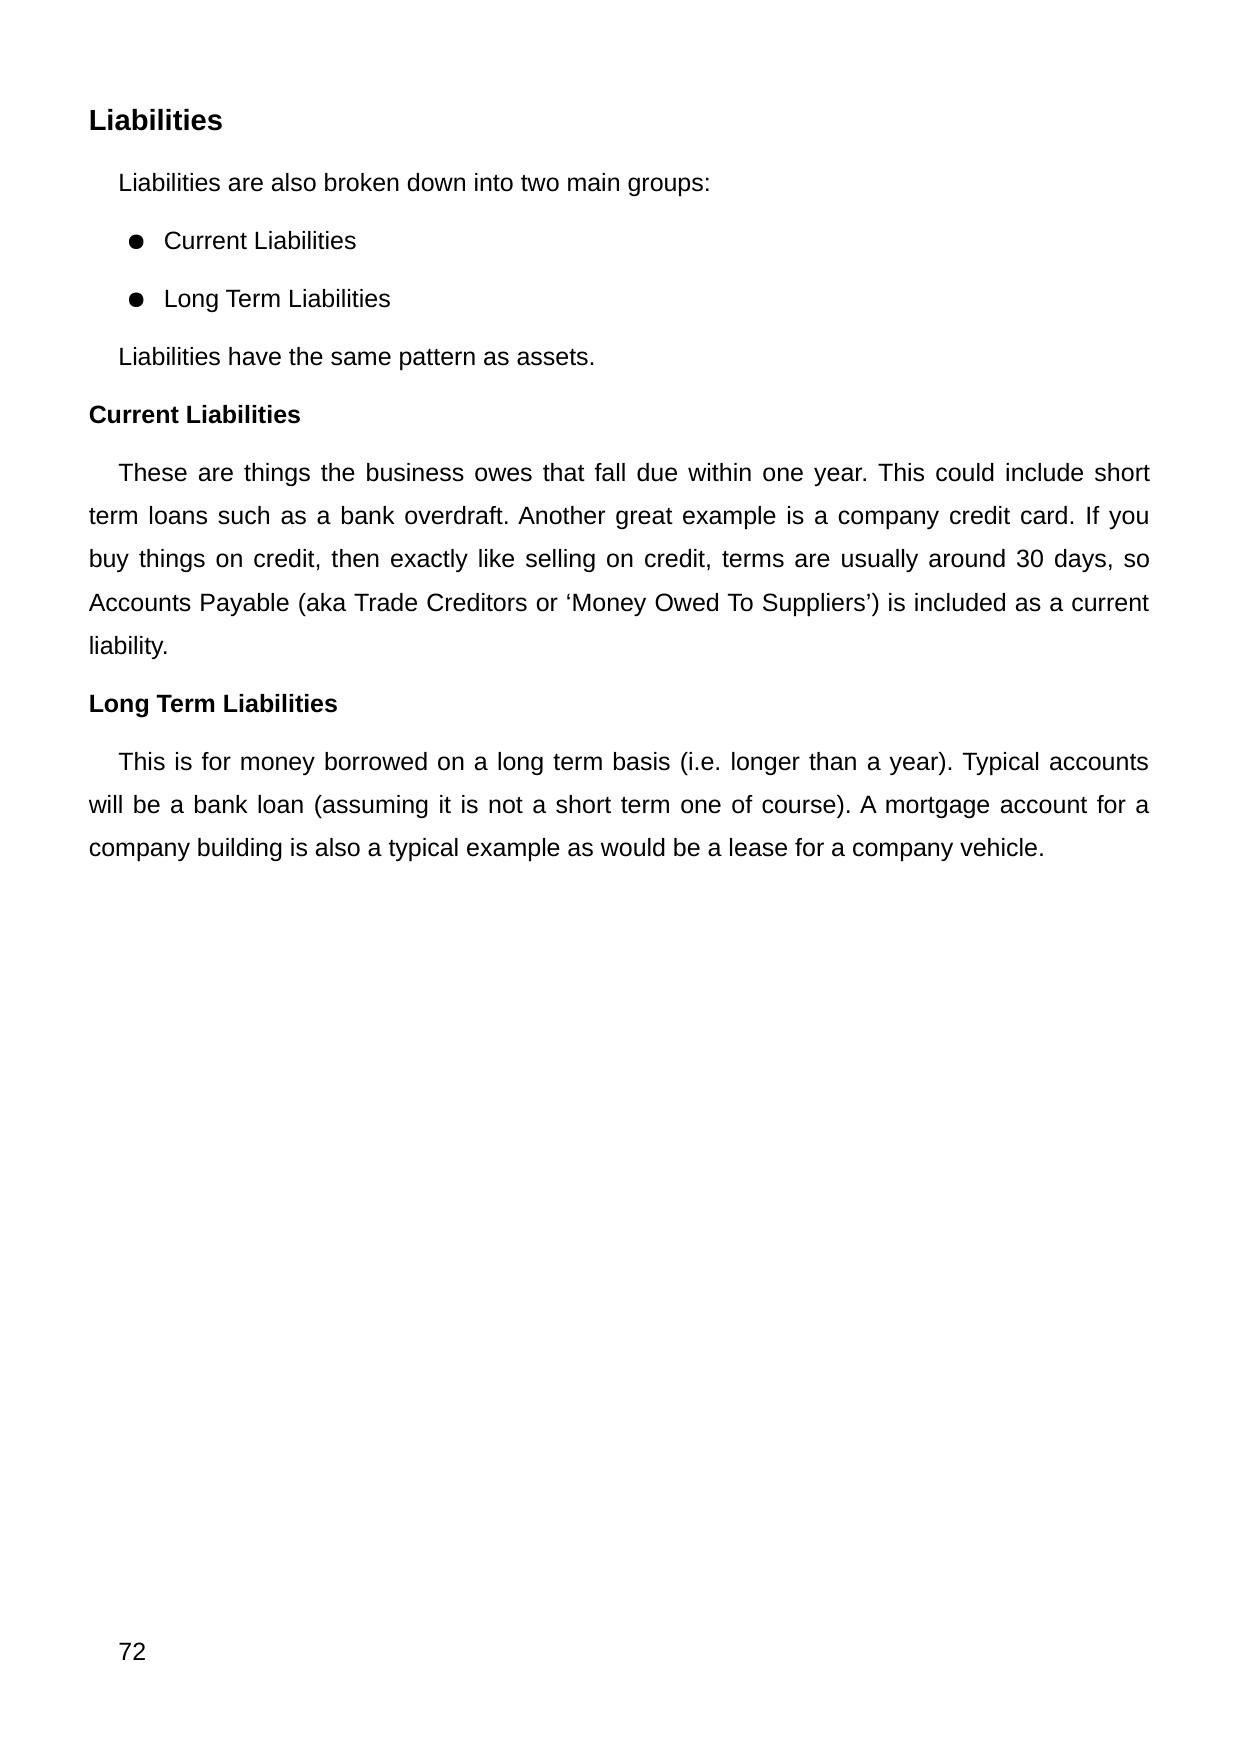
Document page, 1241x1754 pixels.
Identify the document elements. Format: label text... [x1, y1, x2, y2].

text Current Liabilities [88, 400, 1152, 429]
list Long Term Liabilities [126, 284, 1152, 313]
list Current Liabilities [126, 226, 1152, 255]
text Liabilities are also broken down into two main groups: [88, 168, 1152, 197]
text Long Term Liabilities [88, 689, 1152, 717]
text This is for money borrowed on a long term basis (i.e. longer than a year). Typical accounts will be a bank loan (assuming it is not a short term one of course). A mortgage account for a company building is also a typical example as would be a lease for a company vehicle. [88, 747, 1152, 862]
text Liabilities have the same pattern as assets. [88, 342, 1152, 371]
text Liabilities [88, 103, 1152, 137]
text These are things the business owes that fall due within one year. This could include short term loans such as a bank overdraft. Another great example is a company credit card. If you buy things on credit, then exactly like selling on credit, terms are usually around 30 days, so Accounts Payable (aka Trade Creditors or ‘Money Owed To Suppliers’) is included as a current liability. [88, 458, 1152, 659]
